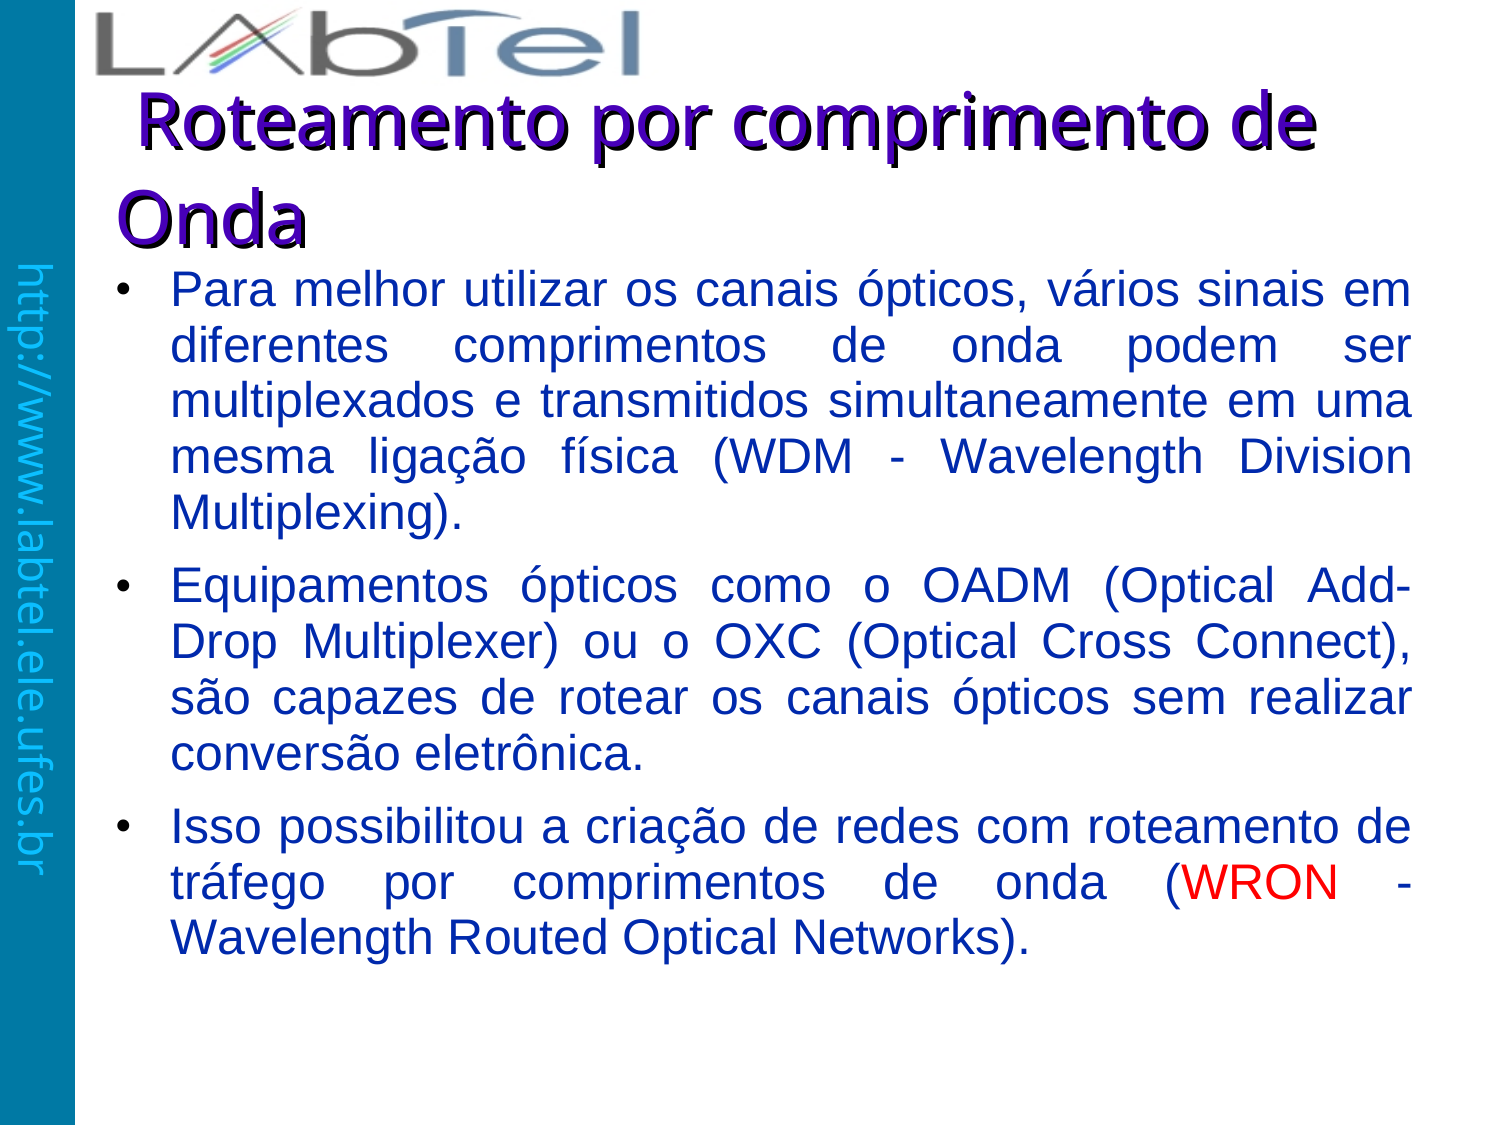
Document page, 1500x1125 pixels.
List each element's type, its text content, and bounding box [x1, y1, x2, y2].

list Para melhor utilizar os canais ópticos, vários sinais em diferentes comprimentos de onda podem ser multiplexados e transmitidos simultaneamente em uma mesma ligação física (WDM - Wavelength Division Multiplexing). Equipamentos ópticos como o OADM (Optical Add-Drop Multiplexer) ou o OXC (Optical Cross Connect), são capazes de rotear os canais ópticos sem realizar conversão eletrônica. Isso possibilitou a criação de redes com roteamento de tráfego por comprimentos de onda (WRON - Wavelength Routed Optical Networks). [99, 237, 1428, 980]
picture [76, 0, 675, 88]
title Roteamento por comprimento de Onda [99, 65, 1461, 264]
